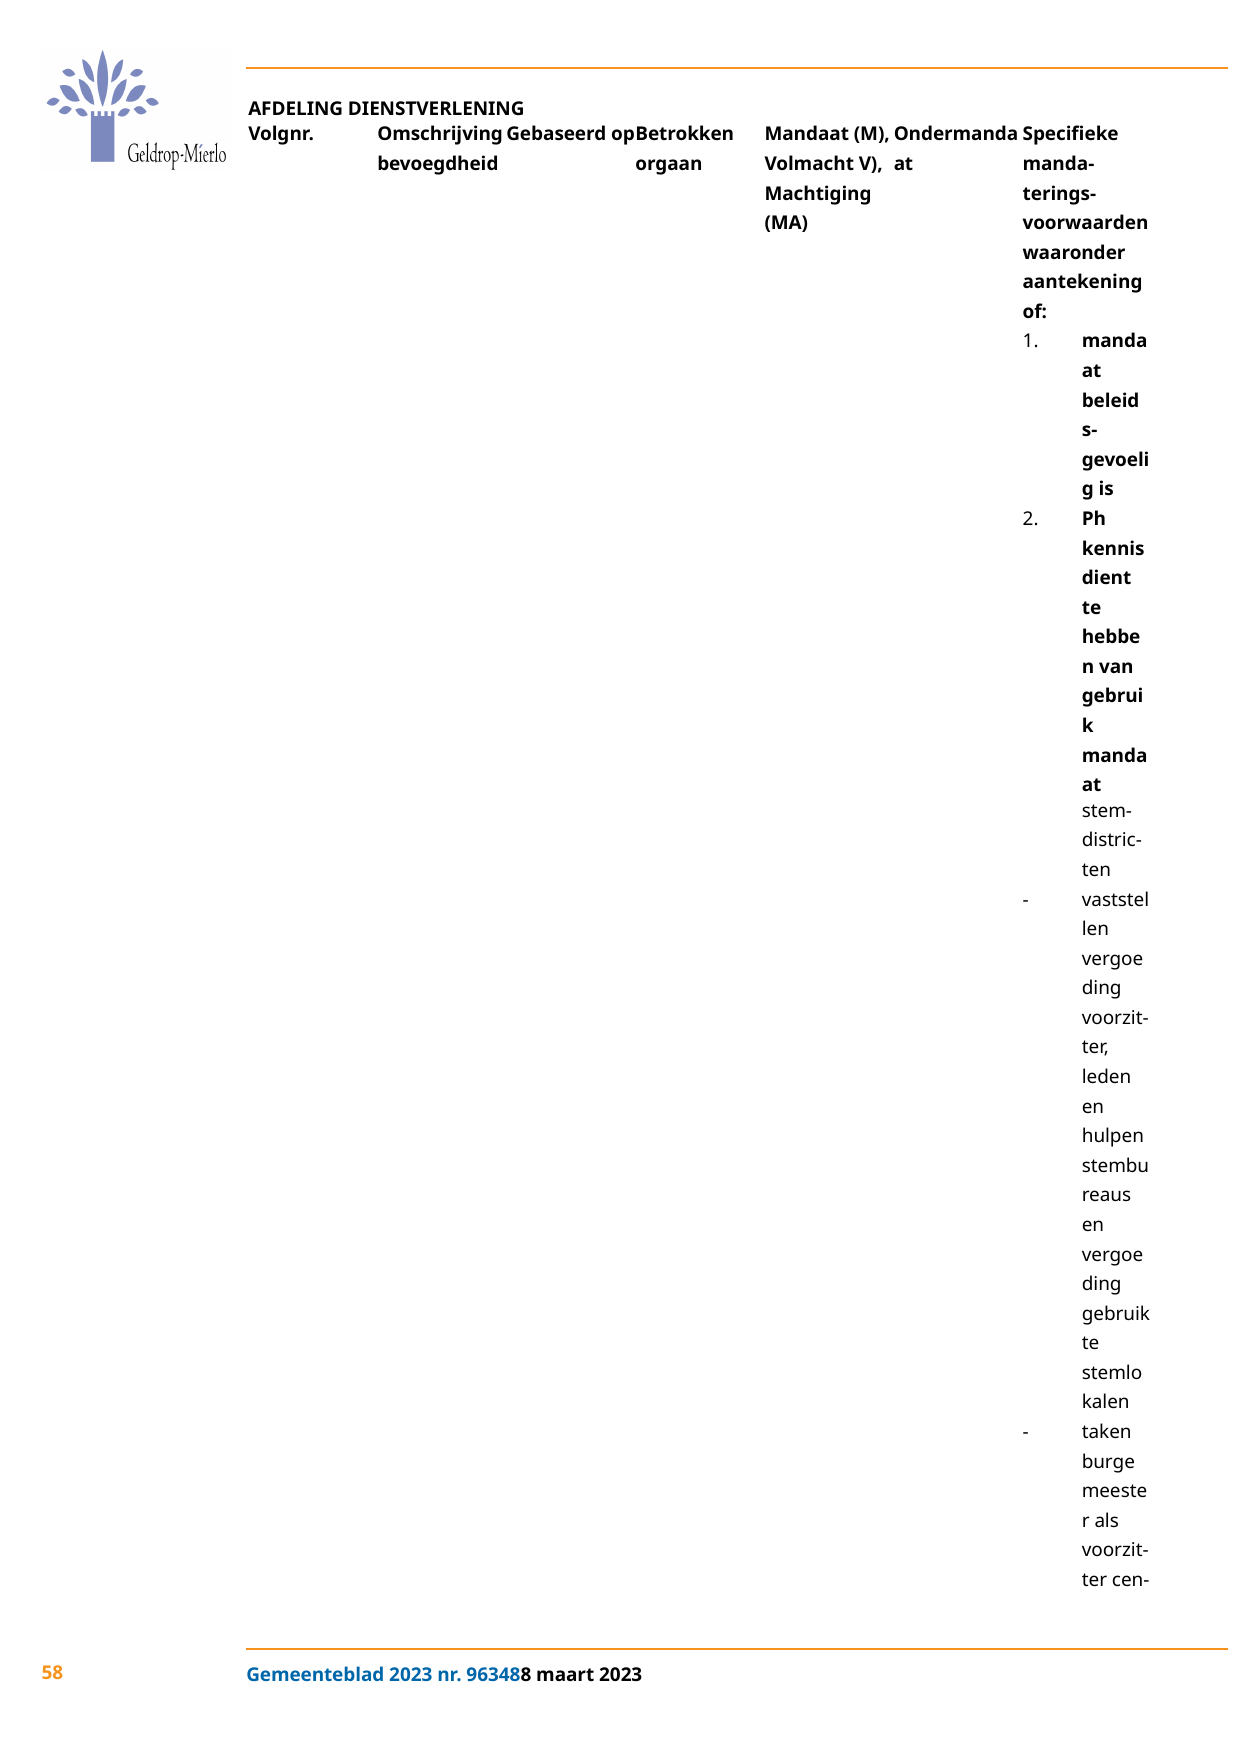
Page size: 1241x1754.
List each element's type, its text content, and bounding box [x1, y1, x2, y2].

table_cell Volgnr. [248, 121, 377, 797]
table_cell [764, 797, 893, 1592]
table_cell Gebaseerd op [506, 121, 635, 797]
table_cell Mandaat (M), Volmacht V), Machtiging (MA) [764, 121, 893, 797]
table_cell stem­dis­tric­ten vaststellen vergoeding voor­zit­ter, leden en hulpen stembureaus en vergoeding gebruikte stemlokalen taken burgemeester als voorzit­ter cen­ [1023, 797, 1152, 1592]
table_header AFDELING DIENSTVERLENING [248, 95, 1152, 121]
table_cell Omschrijving bevoegdheid [377, 121, 506, 797]
picture [41, 47, 231, 172]
table_cell Specifieke manda­terings­voorwaar­den waaronder aantekening of: mandaat beleids­gevoelig is Ph kennis dient te hebben van gebruik mandaat [1023, 121, 1152, 797]
table_cell [894, 797, 1022, 1592]
table_cell Ondermandaat [894, 121, 1022, 797]
table_cell [248, 797, 377, 1592]
table_cell [377, 797, 506, 1592]
table_cell Betrokken orgaan [635, 121, 764, 797]
table_cell [506, 797, 635, 1592]
table_cell [635, 797, 764, 1592]
